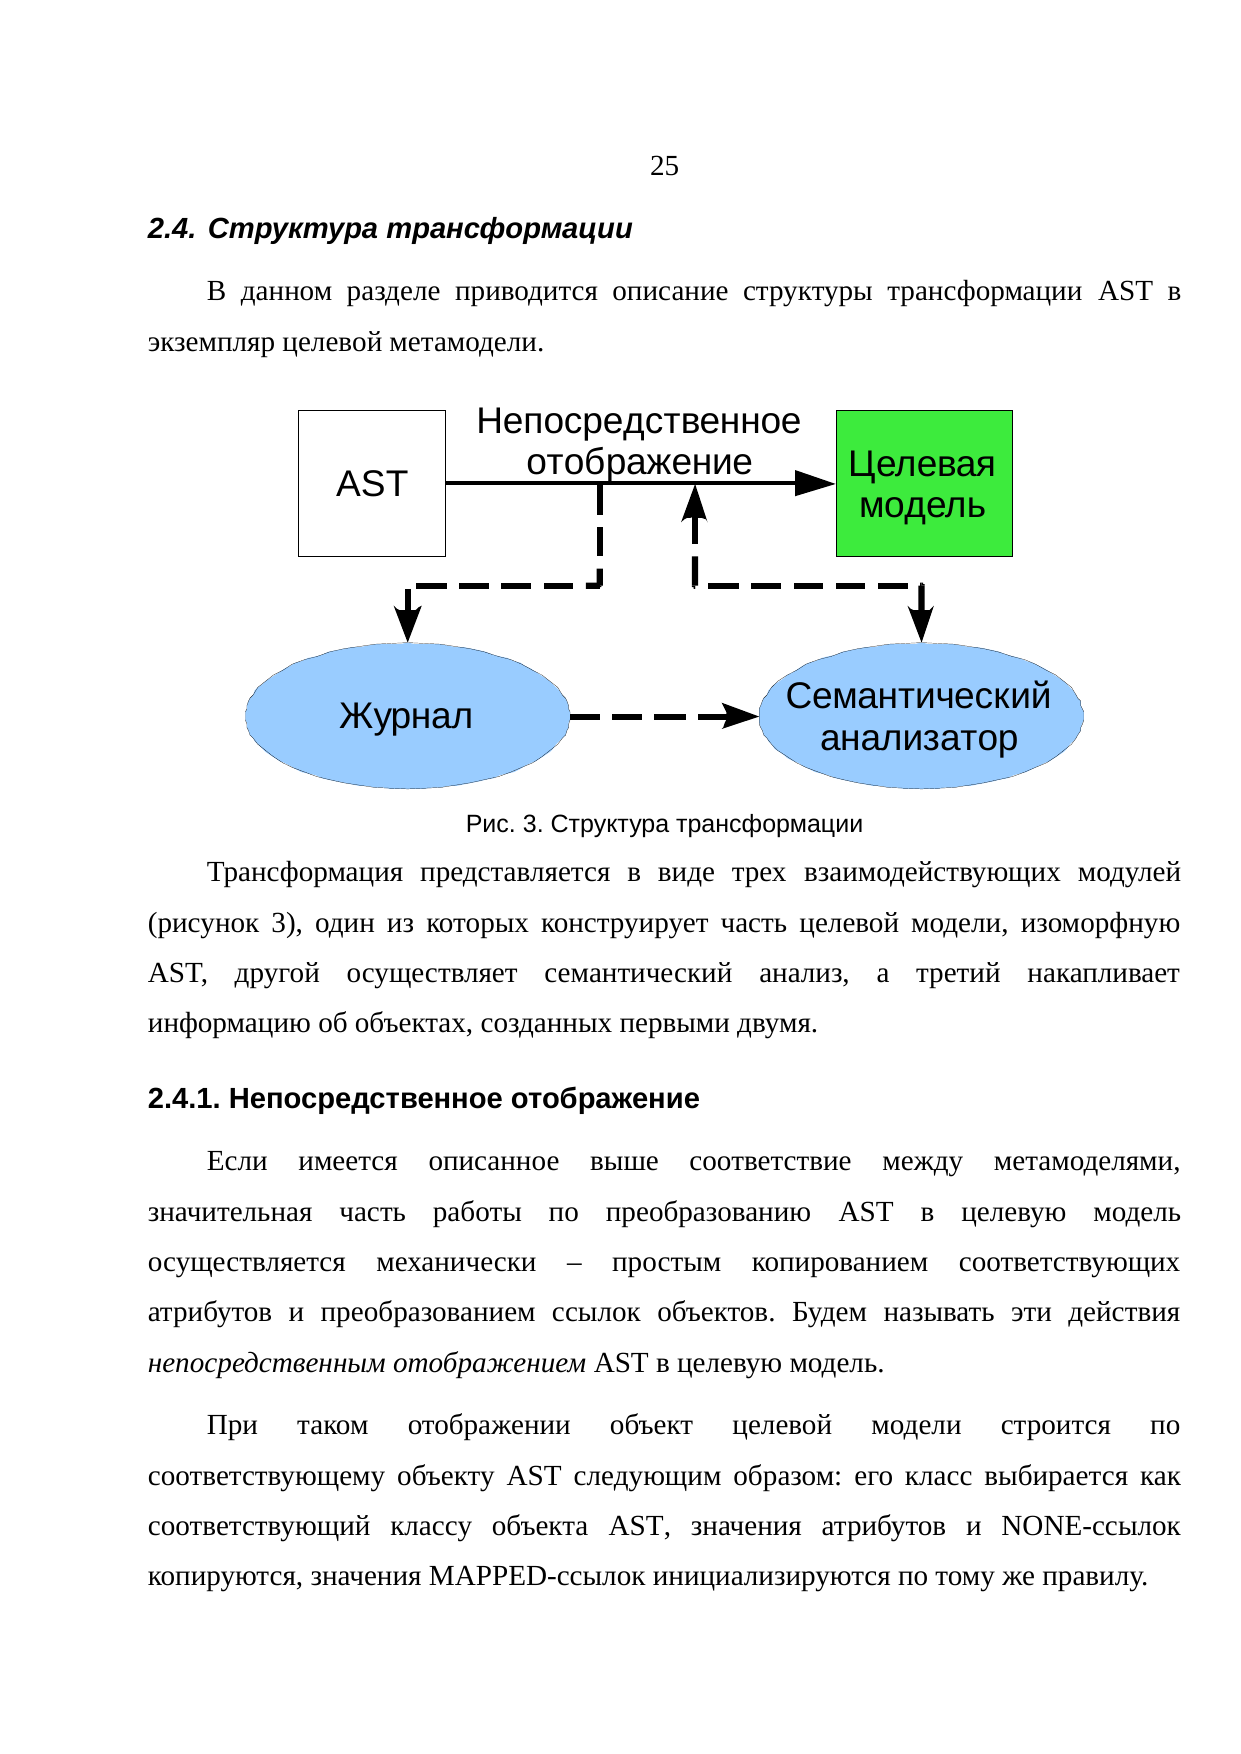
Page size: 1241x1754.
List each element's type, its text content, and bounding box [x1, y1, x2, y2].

subtitle Структура трансформации [148, 211, 1181, 244]
text Рис. 3. Структура трансформации [245, 723, 1084, 838]
text Если имеется описанное выше соответствие между метамоделями, значительная часть работы по преобразованию AST в целевую модель осуществляется механически – простым копированием соответствующих атрибутов и преобразованием ссылок объектов. Будем называть эти действия непосредственным отображением AST в целевую модель. [148, 1143, 1181, 1378]
text Трансформация представляется в виде трех взаимодействующих модулей (рисунок 3), один из которых конструирует часть целевой модели, изоморфную AST, другой осуществляет семантический анализ, а третий накапливает информацию об объектах, созданных первыми двумя. [148, 387, 1181, 1039]
text При таком отображении объект целевой модели строится по соответствующему объекту AST следующим образом: его класс выбирается как соответствующий классу объекта AST, значения атрибутов и NONE-ссылок копируются, значения MAPPED-ссылок инициализируются по тому же правилу. [148, 1407, 1181, 1592]
text В данном разделе приводится описание структуры трансформации AST в экземпляр целевой метамодели. [148, 273, 1181, 357]
subtitle Непосредственное отображение [148, 1081, 1181, 1114]
